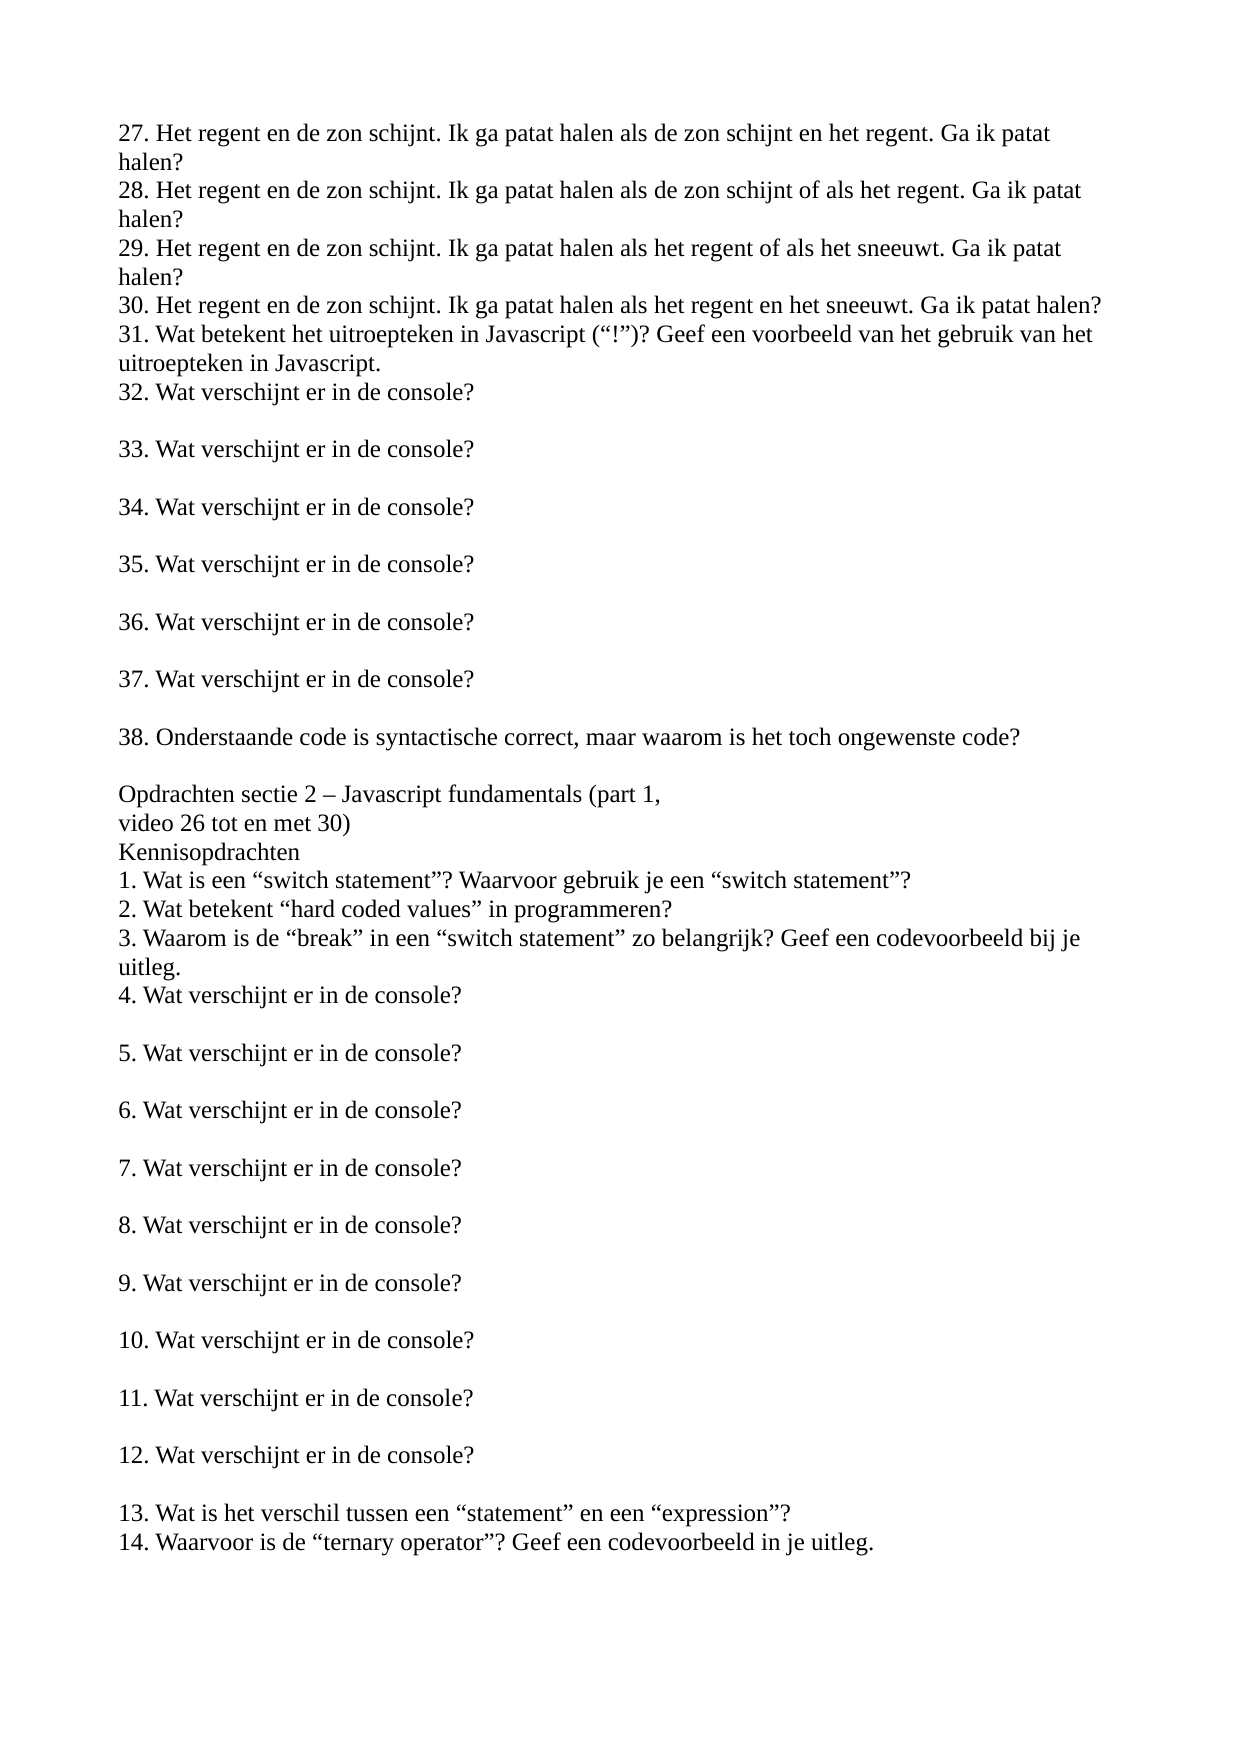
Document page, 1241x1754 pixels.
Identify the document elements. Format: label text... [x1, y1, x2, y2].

text Kennisopdrachten [118, 837, 1122, 866]
text 11. Wat verschijnt er in de console? [118, 1383, 1122, 1412]
text 29. Het regent en de zon schijnt. Ik ga patat halen als het regent of als het sneeuwt. Ga ik patat [118, 233, 1122, 262]
text 34. Wat verschijnt er in de console? [118, 492, 1122, 521]
text video 26 tot en met 30) [118, 808, 1122, 837]
text 5. Wat verschijnt er in de console? [118, 1038, 1122, 1067]
text 13. Wat is het verschil tussen een “statement” en een “expression”? [118, 1498, 1122, 1527]
text 6. Wat verschijnt er in de console? [118, 1096, 1122, 1124]
text 36. Wat verschijnt er in de console? [118, 607, 1122, 636]
text 37. Wat verschijnt er in de console? [118, 664, 1122, 693]
text 35. Wat verschijnt er in de console? [118, 549, 1122, 578]
text halen? [118, 147, 1122, 176]
text halen? [118, 204, 1122, 233]
text 1. Wat is een “switch statement”? Waarvoor gebruik je een “switch statement”? [118, 866, 1122, 894]
text 4. Wat verschijnt er in de console? [118, 981, 1122, 1009]
text uitroepteken in Javascript. [118, 348, 1122, 377]
text 12. Wat verschijnt er in de console? [118, 1441, 1122, 1469]
text 27. Het regent en de zon schijnt. Ik ga patat halen als de zon schijnt en het regent. Ga ik patat [118, 118, 1122, 147]
text 8. Wat verschijnt er in de console? [118, 1211, 1122, 1239]
text 10. Wat verschijnt er in de console? [118, 1326, 1122, 1354]
text halen? [118, 262, 1122, 291]
text 33. Wat verschijnt er in de console? [118, 434, 1122, 463]
text 14. Waarvoor is de “ternary operator”? Geef een codevoorbeeld in je uitleg. [118, 1527, 1122, 1556]
text 28. Het regent en de zon schijnt. Ik ga patat halen als de zon schijnt of als het regent. Ga ik patat [118, 176, 1122, 204]
text uitleg. [118, 952, 1122, 981]
text 38. Onderstaande code is syntactische correct, maar waarom is het toch ongewenste code? [118, 722, 1122, 751]
text 7. Wat verschijnt er in de console? [118, 1153, 1122, 1182]
text 30. Het regent en de zon schijnt. Ik ga patat halen als het regent en het sneeuwt. Ga ik patat halen? [118, 291, 1122, 319]
text Opdrachten sectie 2 – Javascript fundamentals (part 1, [118, 779, 1122, 808]
text 2. Wat betekent “hard coded values” in programmeren? [118, 894, 1122, 923]
text 32. Wat verschijnt er in de console? [118, 377, 1122, 406]
text 31. Wat betekent het uitroepteken in Javascript (“!”)? Geef een voorbeeld van het gebruik van het [118, 319, 1122, 348]
text 3. Waarom is de “break” in een “switch statement” zo belangrijk? Geef een codevoorbeeld bij je [118, 923, 1122, 952]
text 9. Wat verschijnt er in de console? [118, 1268, 1122, 1297]
